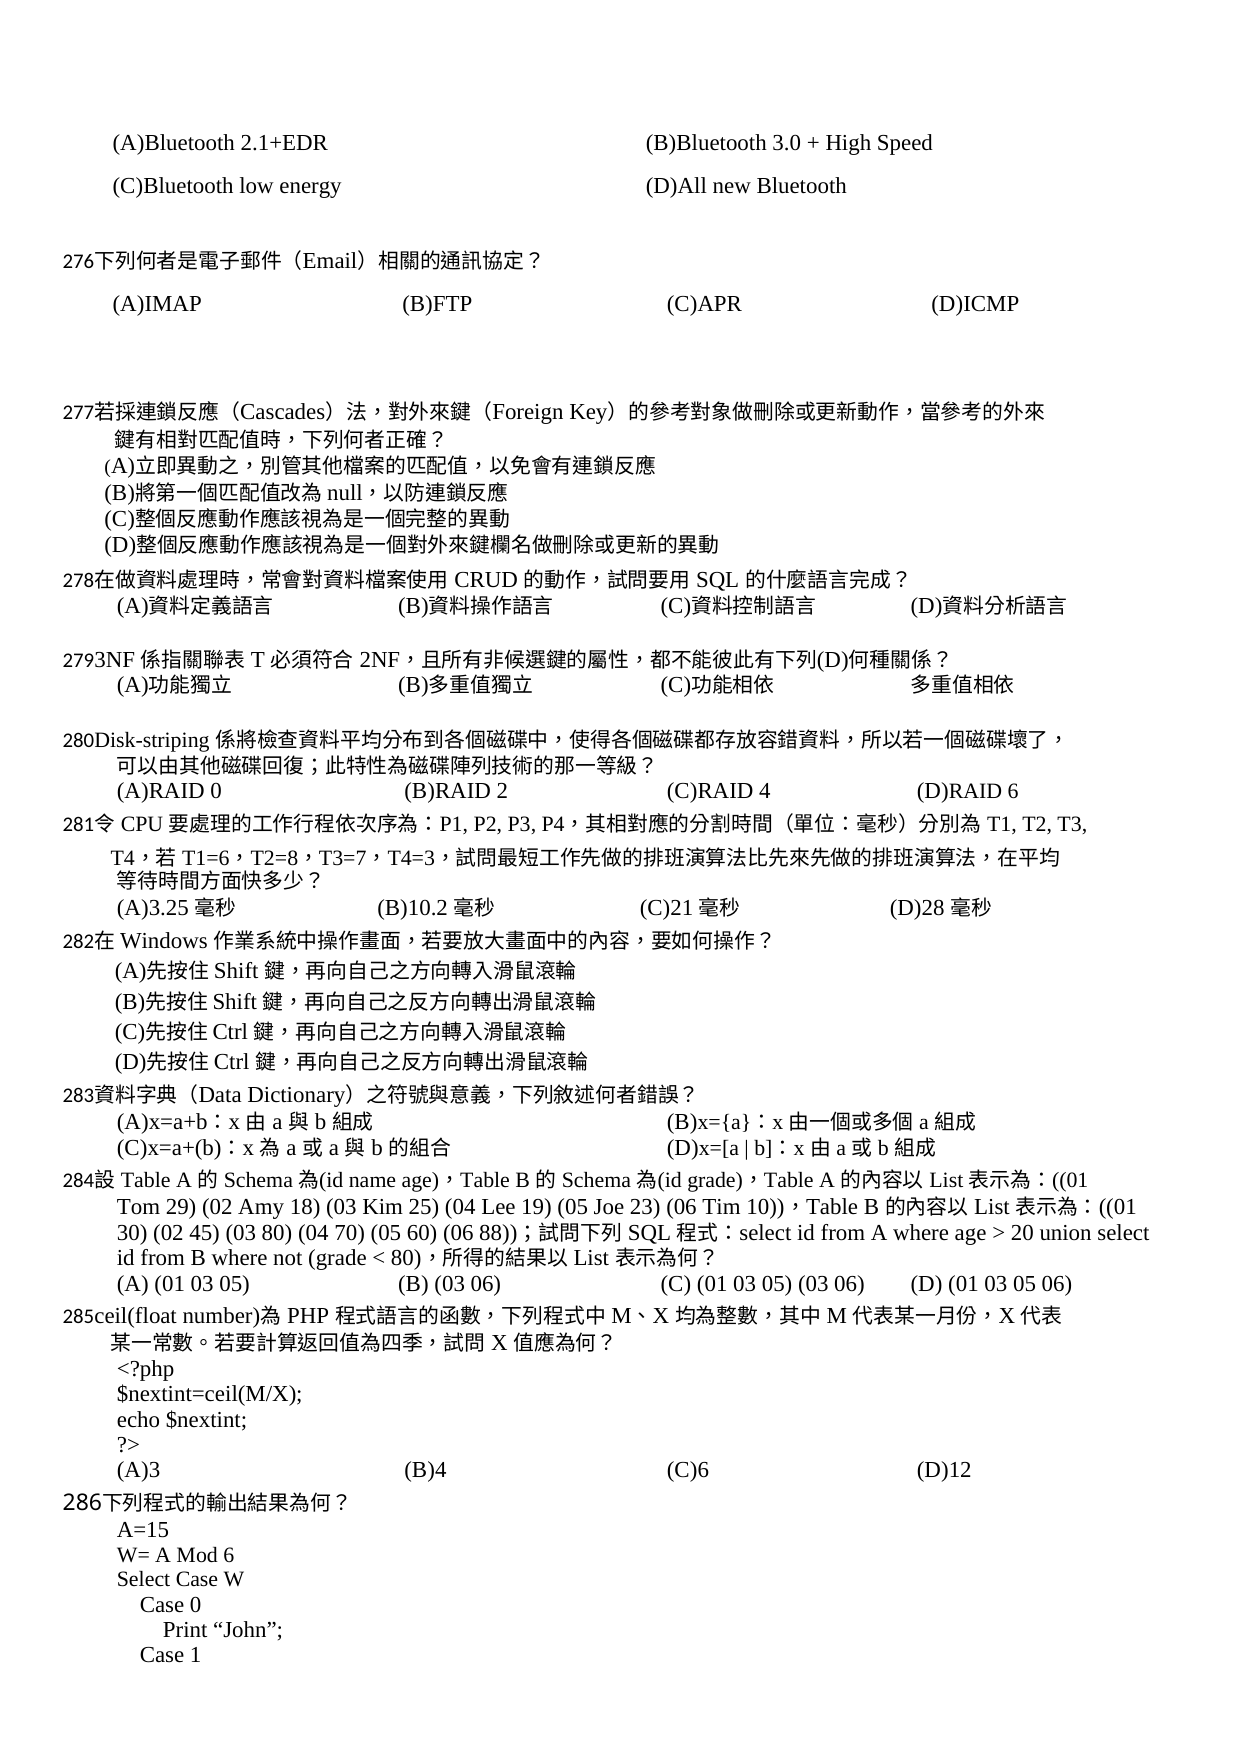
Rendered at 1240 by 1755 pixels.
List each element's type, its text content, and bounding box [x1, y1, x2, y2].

text 某一常數。若要計算返回值為四季，試問 X 值應為何？ [62, 1330, 1166, 1356]
list 資料字典（Data Dictionary）之符號與意義，下列敘述何者錯誤？ [62, 1076, 1199, 1109]
list 設 Table A 的 Schema 為(id name age)，Table B 的 Schema 為(id grade)，Table A 的內容以 List 表示為：((01 [62, 1161, 1199, 1194]
table_header [363, 872, 569, 893]
text (A)立即異動之，別管其他檔案的匹配值，以免會有連鎖反應 (B)將第一個匹配值改為 null，以防連鎖反應 (C)整個反應動作應該視為是一個完整的異動 (D)整個反應動作應該視為是一個對外來鍵欄名做刪除或更新的異動 [104, 453, 1173, 558]
list 令 CPU 要處理的工作行程依次序為：P1, P2, P3, P4，其相對應的分割時間（單位：毫秒）分別為 T1, T2, T3, [62, 804, 1199, 838]
text T4，若 T1=6，T2=8，T3=7，T4=3，試問最短工作先做的排班演算法比先來先做的排班演算法，在平均 [58, 838, 1199, 872]
text (A)x=a+b：x 由 a 與 b 組成 (B)x={a}：x 由一個或多個 a 組成 [117, 1109, 1179, 1135]
table_cell (A)3.25 毫秒 [117, 893, 362, 921]
list 若採連鎖反應（Cascades）法，對外來鍵（Foreign Key）的參考對象做刪除或更新動作，當參考的外來 [62, 393, 1199, 426]
table_header [817, 872, 994, 893]
text 30) (02 45) (03 80) (04 70) (05 60) (06 88))；試問下列 SQL 程式：select id from A where age > 20 union select [117, 1220, 1179, 1245]
text (A)先按住 Shift 鍵，再向自己之方向轉入滑鼠滾輪 (B)先按住 Shift 鍵，再向自己之反方向轉出滑鼠滾輪 (C)先按住 Ctrl 鍵，再向自己之方向轉入滑鼠滾輪 (D)先按住 Ctrl 鍵，再向自己之反方向轉出滑鼠滾輪 [114, 955, 1179, 1076]
list 下列何者是電子郵件（Email）相關的通訊協定？ [62, 241, 1199, 275]
text (A)IMAP (B)FTP (C)APR (D)ICMP [112, 291, 1179, 316]
text 可以由其他磁碟回復；此特性為磁碟陣列技術的那一等級？ [117, 754, 1179, 778]
text id from B where not (grade < 80)，所得的結果以 List 表示為何？ [117, 1245, 1179, 1271]
table_cell (C)21 毫秒 [569, 893, 817, 921]
text (A)資料定義語言 (B)資料操作語言 (C)資料控制語言 (D)資料分析語言 [117, 595, 1179, 618]
table_cell (D)28 毫秒 [817, 893, 994, 921]
text Case 0 [139, 1592, 1179, 1617]
text (B)Bluetooth 3.0 + High Speed [646, 130, 1179, 156]
table_header [569, 872, 817, 893]
text Print “John”; Case 1 [139, 1617, 293, 1667]
table_cell (B)10.2 毫秒 [363, 893, 569, 921]
table_header 等待時間方面快多少？ [117, 872, 362, 893]
text 鍵有相對匹配值時，下列何者正確？ [114, 426, 1173, 453]
text (A) (01 03 05) (B) (03 06) (C) (01 03 05) (03 06) (D) (01 03 05 06) [117, 1271, 1179, 1296]
text <?php [117, 1356, 1179, 1381]
text (C)Bluetooth low energy [112, 173, 571, 198]
text ?> [117, 1432, 1179, 1457]
text $nextint=ceil(M/X); [117, 1381, 1179, 1407]
text (C)x=a+(b)：x 為 a 或 a 與 b 的組合 (D)x=[a | b]：x 由 a 或 b 組成 [117, 1135, 1179, 1161]
text W= A Mod 6 Select Case W [117, 1543, 260, 1591]
list ceil(float number)為 PHP 程式語言的函數，下列程式中 M、X 均為整數，其中 M 代表某一月份，X 代表 [62, 1296, 1199, 1330]
text (A)Bluetooth 2.1+EDR [112, 130, 571, 156]
text A=15 [117, 1517, 1179, 1543]
list 下列程式的輸出結果為何？ [62, 1483, 1199, 1517]
text Tom 29) (02 Amy 18) (03 Kim 25) (04 Lee 19) (05 Joe 23) (06 Tim 10))，Table B 的內容以 List 表示為：((01 [117, 1194, 1179, 1220]
list 3NF 係指關聯表 T 必須符合 2NF，且所有非候選鍵的屬性，都不能彼此有下列(D)何種關係？ [62, 641, 1199, 674]
list Disk-striping 係將檢查資料平均分布到各個磁碟中，使得各個磁碟都存放容錯資料，所以若一個磁碟壞了， [62, 720, 1199, 754]
text echo $nextint; [117, 1407, 1179, 1432]
text (D)All new Bluetooth [646, 173, 1179, 198]
text (A)RAID 0 (B)RAID 2 (C)RAID 4 (D)RAID 6 [117, 778, 1179, 804]
text (A)功能獨立 (B)多重值獨立 (C)功能相依 多重值相依 [117, 674, 1179, 697]
list 在 Windows 作業系統中操作畫面，若要放大畫面中的內容，要如何操作？ [62, 921, 1199, 955]
text (A)3 (B)4 (C)6 (D)12 [117, 1457, 1179, 1483]
list 在做資料處理時，常會對資料檔案使用 CRUD 的動作，試問要用 SQL 的什麼語言完成？ [62, 561, 1199, 595]
